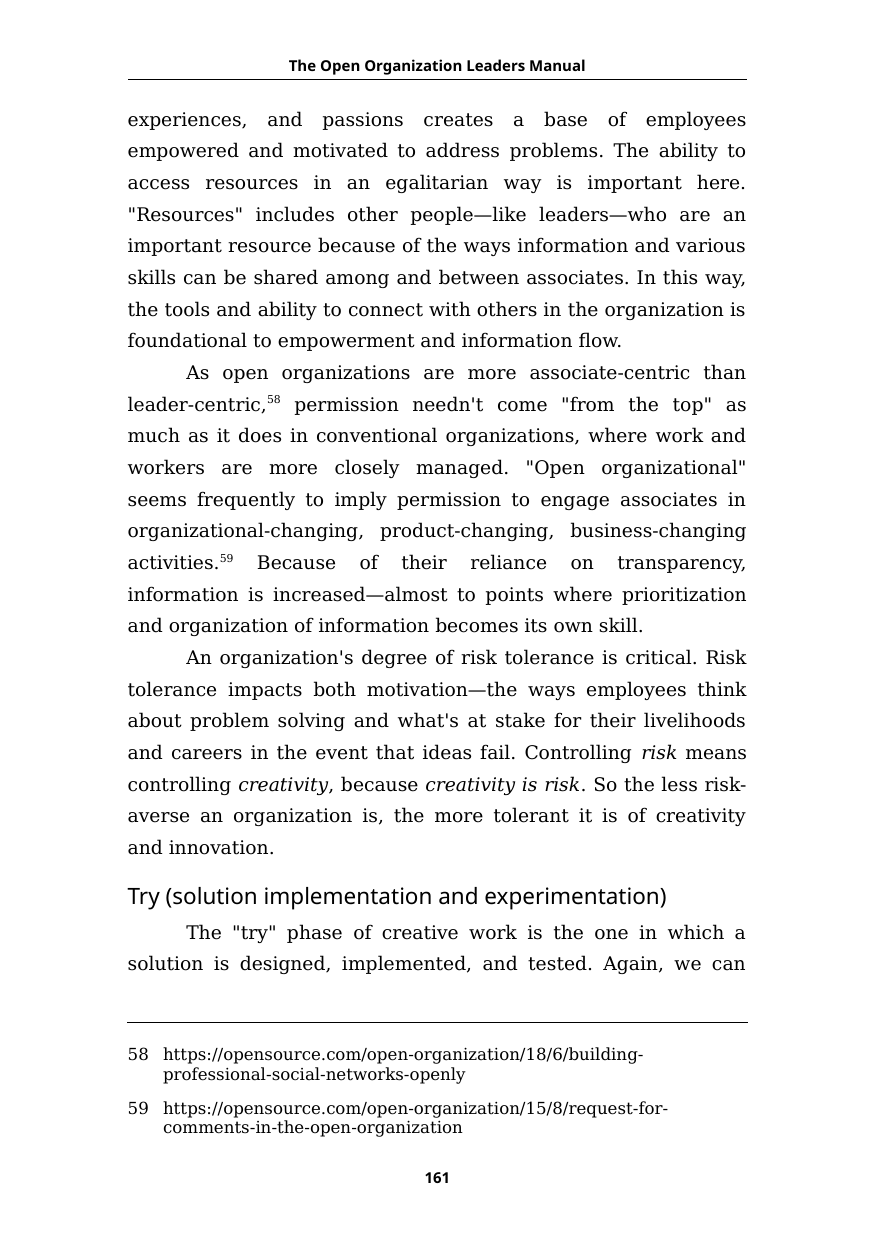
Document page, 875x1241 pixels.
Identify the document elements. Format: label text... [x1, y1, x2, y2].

text https://opensource.com/open-organization/18/6/building-professional-social-networks-openly [127, 1045, 747, 1084]
text The "try" phase of creative work is the one in which a solution is designed, implemented, and tested. Again, we can [127, 922, 747, 975]
text An organization's degree of risk tolerance is critical. Risk tolerance impacts both motivation—the ways employees think about problem solving and what's at stake for their livelihoods and careers in the event that ideas fail. Controlling risk means controlling creativity, because creativity is risk. So the less risk-averse an organization is, the more tolerant it is of creativity and innovation. [127, 647, 747, 859]
text experiences, and passions creates a base of employees empowered and motivated to address problems. The ability to access resources in an egalitarian way is important here. "Resources" includes other people—like leaders—who are an important resource because of the ways information and various skills can be shared among and between associates. In this way, the tools and ability to connect with others in the organization is foundational to empowerment and information flow. [127, 109, 747, 352]
text As open organizations are more associate-centric than leader-centric, permission needn't come "from the top" as much as it does in conventional organizations, where work and workers are more closely managed. "Open organizational" seems frequently to imply permission to engage associates in organizational-changing, product-changing, business-changing activities. Because of their reliance on transparency, information is increased—almost to points where prioritization and organization of information becomes its own skill. [127, 362, 747, 637]
subtitle Try (solution implementation and experimentation) [127, 884, 747, 910]
text https://opensource.com/open-organization/15/8/request-for-comments-in-the-open-organization [127, 1099, 747, 1138]
